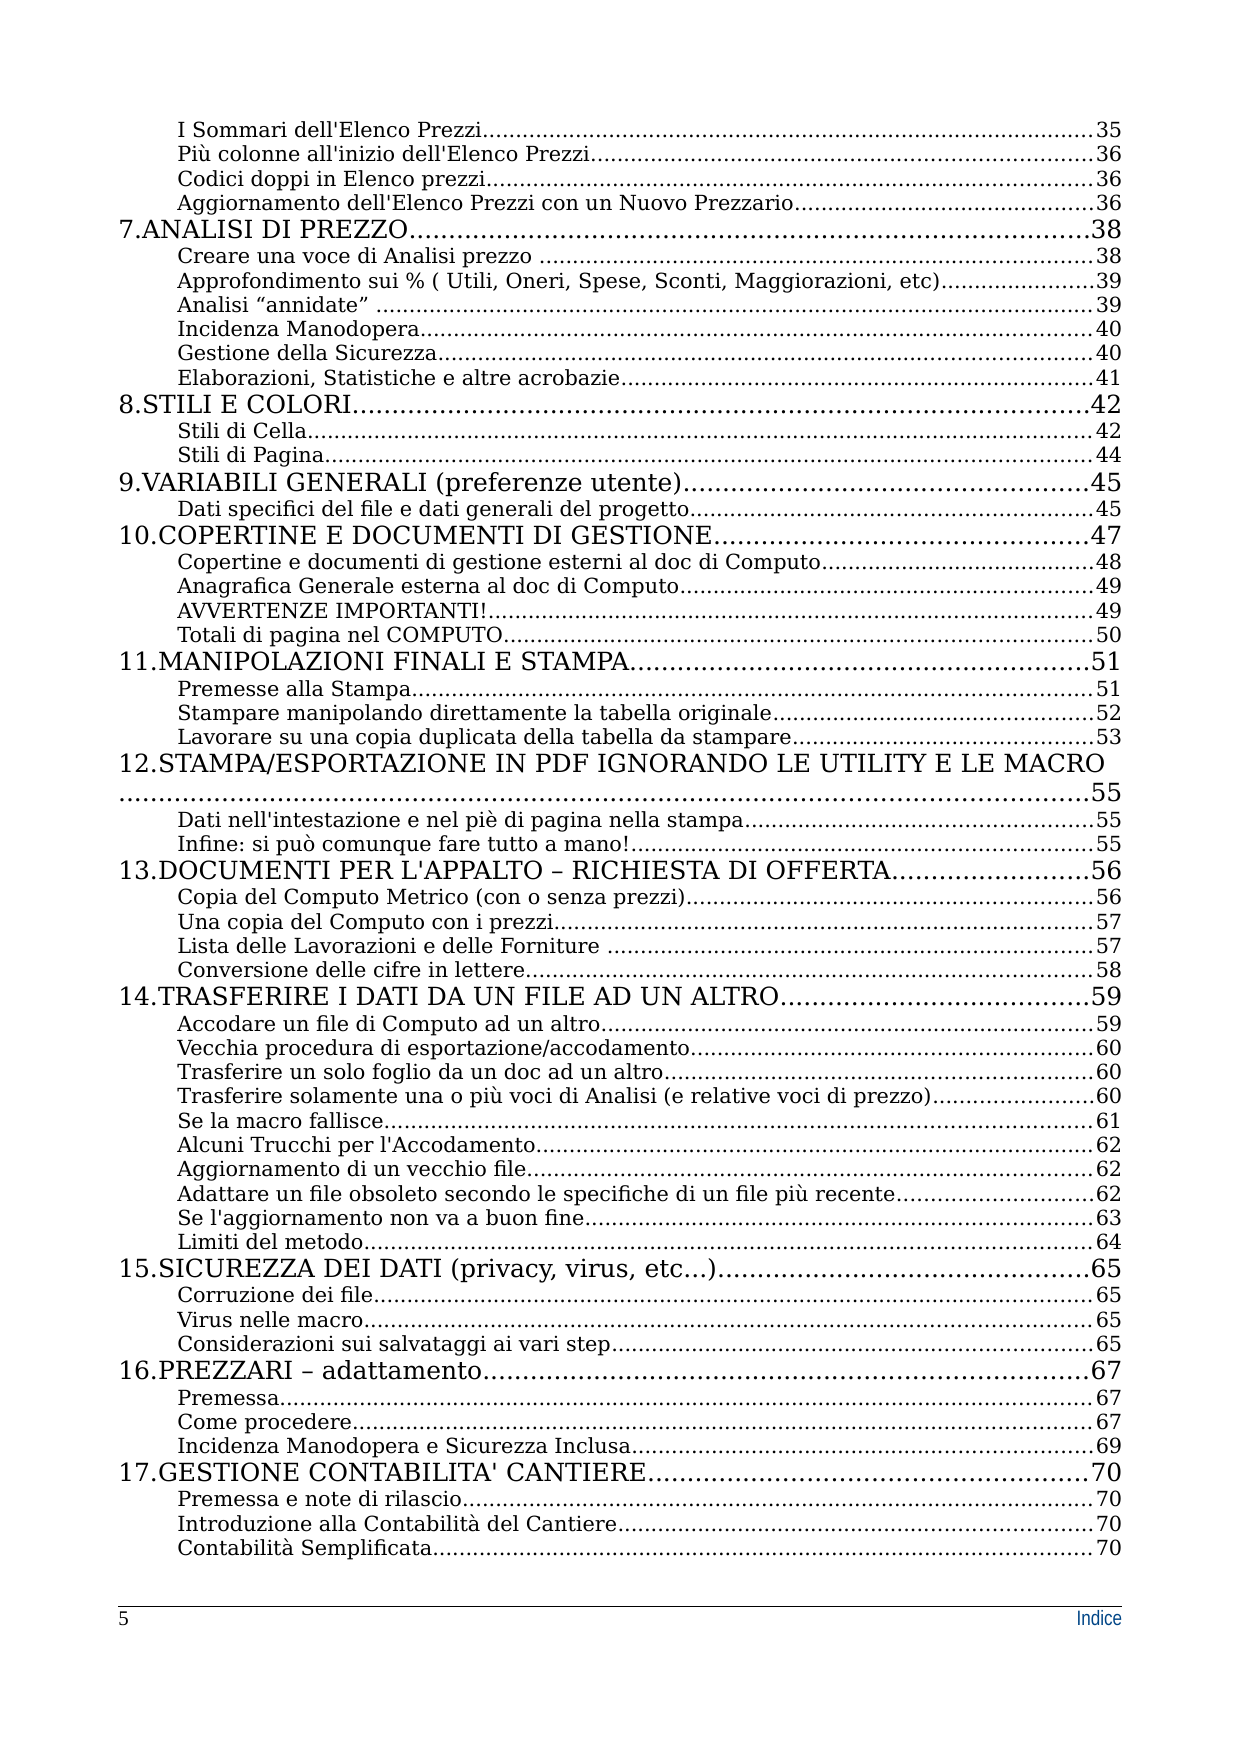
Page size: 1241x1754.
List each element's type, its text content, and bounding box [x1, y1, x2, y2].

text Infine: si può comunque fare tutto a mano! 55 [177, 832, 1122, 856]
text Trasferire un solo foglio da un doc ad un altro 60 [177, 1060, 1122, 1084]
text Corruzione dei file 65 [177, 1283, 1122, 1308]
text Trasferire solamente una o più voci di Analisi (e relative voci di prezzo) 60 [177, 1084, 1122, 1109]
text 15.SICUREZZA DEI DATI (privacy, virus, etc...) 65 [118, 1254, 1122, 1283]
text Adattare un file obsoleto secondo le specifiche di un file più recente 62 [177, 1182, 1122, 1206]
text 9.VARIABILI GENERALI (preferenze utente) 45 [118, 468, 1122, 497]
text Creare una voce di Analisi prezzo 38 [177, 244, 1122, 269]
text 11.MANIPOLAZIONI FINALI E STAMPA 51 [118, 647, 1122, 677]
text 8.STILI E COLORI 42 [118, 390, 1122, 419]
text Totali di pagina nel COMPUTO 50 [177, 623, 1122, 647]
text Virus nelle macro 65 [177, 1308, 1122, 1332]
text Se l'aggiornamento non va a buon fine 63 [177, 1206, 1122, 1230]
text Una copia del Computo con i prezzi 57 [177, 910, 1122, 934]
text Alcuni Trucchi per l'Accodamento 62 [177, 1133, 1122, 1157]
text Stampare manipolando direttamente la tabella originale 52 [177, 701, 1122, 725]
text Più colonne all'inizio dell'Elenco Prezzi 36 [177, 142, 1122, 167]
text Elaborazioni, Statistiche e altre acrobazie 41 [177, 366, 1122, 390]
text Codici doppi in Elenco prezzi 36 [177, 167, 1122, 191]
text 7.ANALISI DI PREZZO 38 [118, 215, 1122, 244]
text Anagrafica Generale esterna al doc di Computo 49 [177, 574, 1122, 599]
text Premessa e note di rilascio 70 [177, 1487, 1122, 1512]
text Aggiornamento di un vecchio file 62 [177, 1157, 1122, 1182]
text Aggiornamento dell'Elenco Prezzi con un Nuovo Prezzario 36 [177, 191, 1122, 215]
text Limiti del metodo 64 [177, 1230, 1122, 1254]
text 12.STAMPA/ESPORTAZIONE IN PDF IGNORANDO LE UTILITY E LE MACRO 55 [118, 749, 1122, 808]
text 13.DOCUMENTI PER L'APPALTO – RICHIESTA DI OFFERTA 56 [118, 856, 1122, 885]
text Gestione della Sicurezza 40 [177, 341, 1122, 366]
text Se la macro fallisce... 61 [177, 1109, 1122, 1133]
text Dati nell'intestazione e nel piè di pagina nella stampa 55 [177, 808, 1122, 832]
text 16.PREZZARI – adattamento 67 [118, 1356, 1122, 1386]
text Stili di Cella 42 [177, 419, 1122, 443]
text Vecchia procedura di esportazione/accodamento 60 [177, 1036, 1122, 1060]
text Considerazioni sui salvataggi ai vari step 65 [177, 1332, 1122, 1356]
text Lista delle Lavorazioni e delle Forniture 57 [177, 934, 1122, 958]
text Introduzione alla Contabilità del Cantiere 70 [177, 1512, 1122, 1536]
text 10.COPERTINE E DOCUMENTI DI GESTIONE 47 [118, 521, 1122, 550]
text Contabilità Semplificata 70 [177, 1536, 1122, 1560]
text Approfondimento sui % ( Utili, Oneri, Spese, Sconti, Maggiorazioni, etc) 39 [177, 269, 1122, 293]
text Incidenza Manodopera e Sicurezza Inclusa 69 [177, 1434, 1122, 1458]
text Lavorare su una copia duplicata della tabella da stampare 53 [177, 725, 1122, 749]
text Conversione delle cifre in lettere 58 [177, 958, 1122, 982]
text Accodare un file di Computo ad un altro 59 [177, 1012, 1122, 1036]
text Premesse alla Stampa 51 [177, 677, 1122, 701]
text AVVERTENZE IMPORTANTI! 49 [177, 599, 1122, 623]
text 14.TRASFERIRE I DATI DA UN FILE AD UN ALTRO 59 [118, 982, 1122, 1012]
text I Sommari dell'Elenco Prezzi 35 [177, 118, 1122, 142]
text Premessa 67 [177, 1386, 1122, 1410]
text Come procedere 67 [177, 1410, 1122, 1434]
text Analisi “annidate” 39 [177, 293, 1122, 317]
text Copia del Computo Metrico (con o senza prezzi) 56 [177, 885, 1122, 910]
text Stili di Pagina 44 [177, 443, 1122, 468]
text Dati specifici del file e dati generali del progetto 45 [177, 497, 1122, 521]
text Incidenza Manodopera 40 [177, 317, 1122, 341]
text Copertine e documenti di gestione esterni al doc di Computo 48 [177, 550, 1122, 574]
text 17.GESTIONE CONTABILITA' CANTIERE 70 [118, 1458, 1122, 1487]
